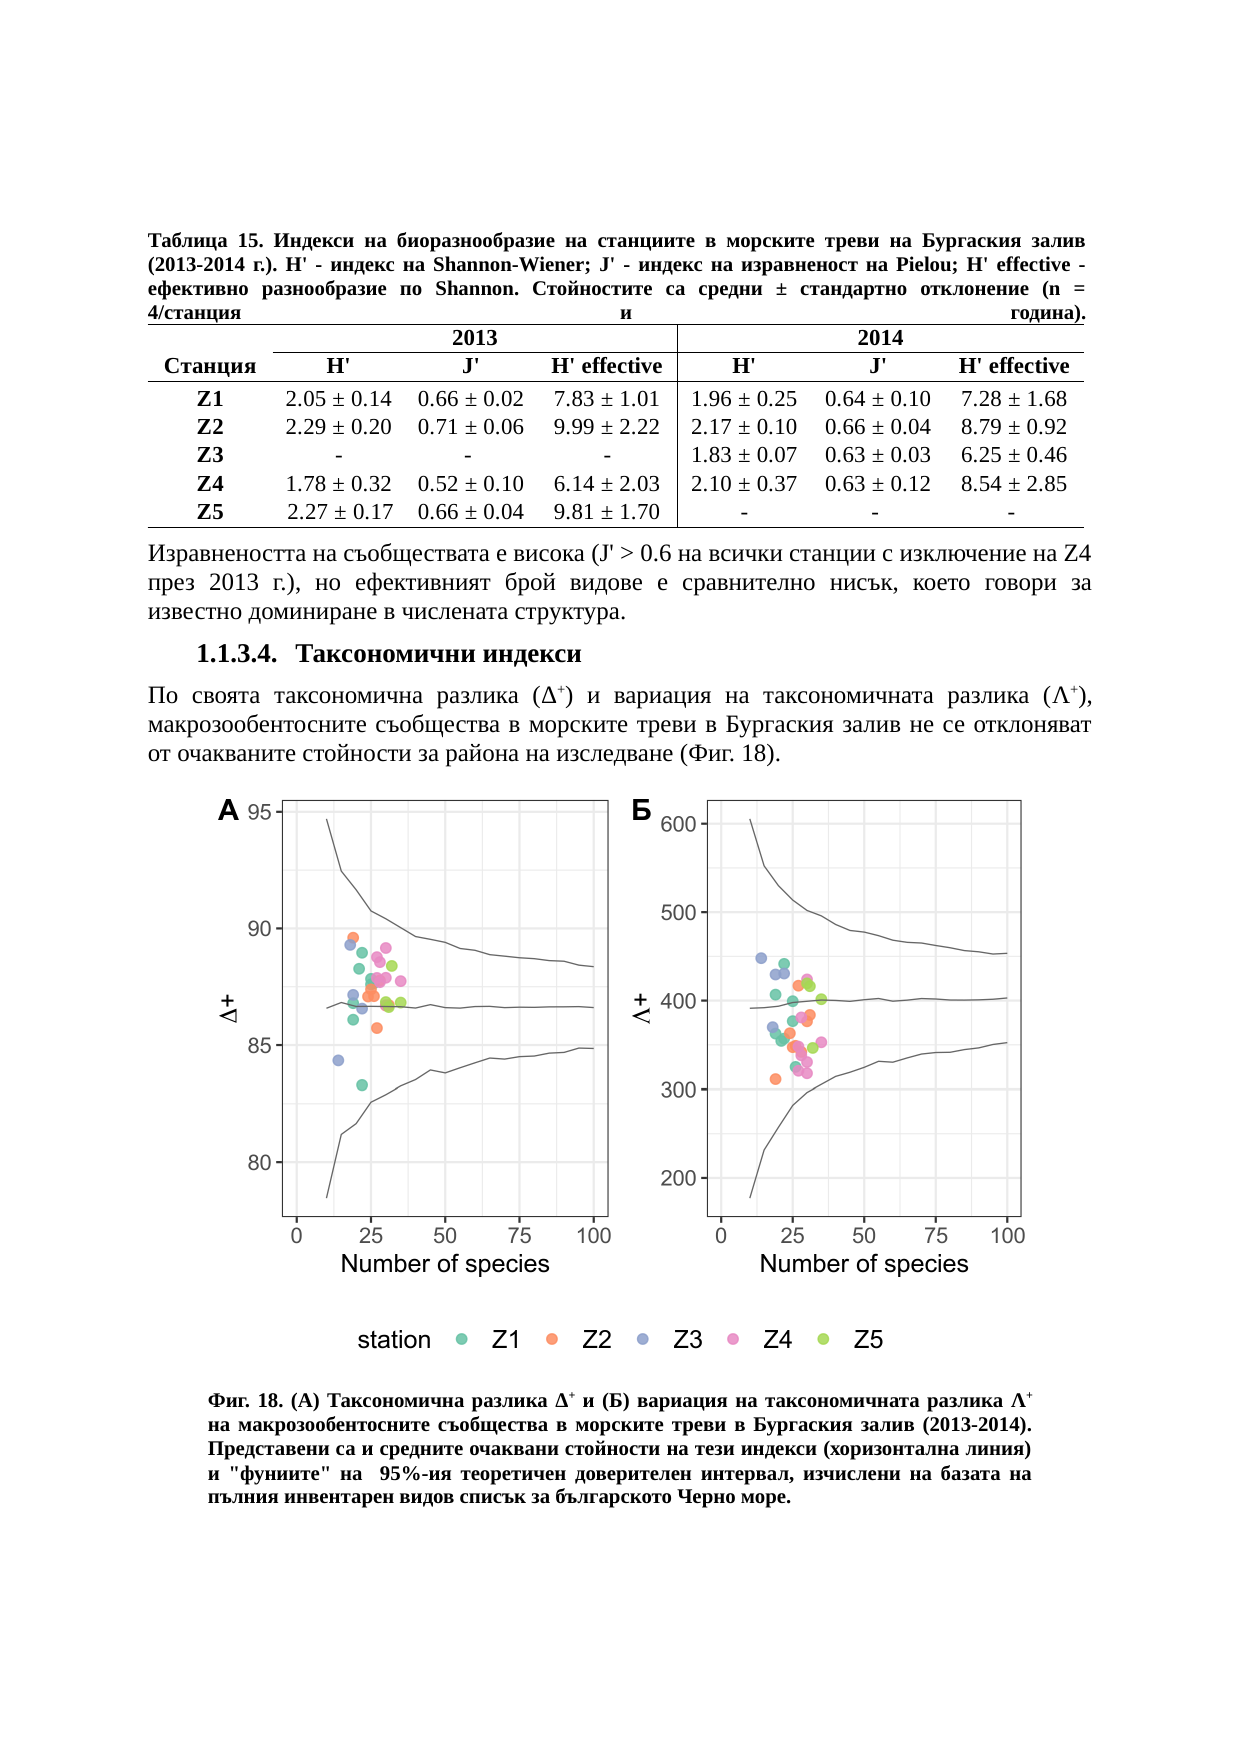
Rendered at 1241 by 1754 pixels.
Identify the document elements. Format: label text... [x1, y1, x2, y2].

picture [207, 788, 1033, 1389]
text Изравнеността на съобществата е висока (J' > 0.6 на всички станции с изключение на Z4 през 2013 г.), но ефективният брой видове е сравнително нисък, което говори за известно доминиране в числената структура. [148, 207, 1093, 624]
text Фиг. 18. (A) Таксономична разлика Δ+ и (Б) вариация на таксономичната разлика Λ+ на макрозообентосните съобщества в морските треви в Бургаския залив (2013-2014). Представени са и средните очаквани стойности на тези индекси (хоризонтална линия) и "фуниите" на 95%-ия теоретичен доверителен интервал, изчислени на базата на пълния инвентарен видов списък за българското Черно море. [208, 1389, 1033, 1508]
text По своята таксономична разлика (Δ+) и вариация на таксономичната разлика (Λ+), макрозообентосните съобщества в морските треви в Бургаския залив не се отклоняват от очакваните стойности за района на изследване (Фиг. 18). [148, 681, 1093, 767]
text Таблица 15. Индекси на биоразнообразие на станциите в морските треви на Бургаския залив (2013-2014 г.). H' - индекс на Shannon-Wiener; J' - индекс на изравненост на Pielou; H' effective - ефективно разнообразие по Shannon. Стойностите са средни ± стандартно отклонение (n = 4/станция и година). [148, 228, 1086, 529]
subtitle Таксономични индекси [266, 637, 1093, 668]
